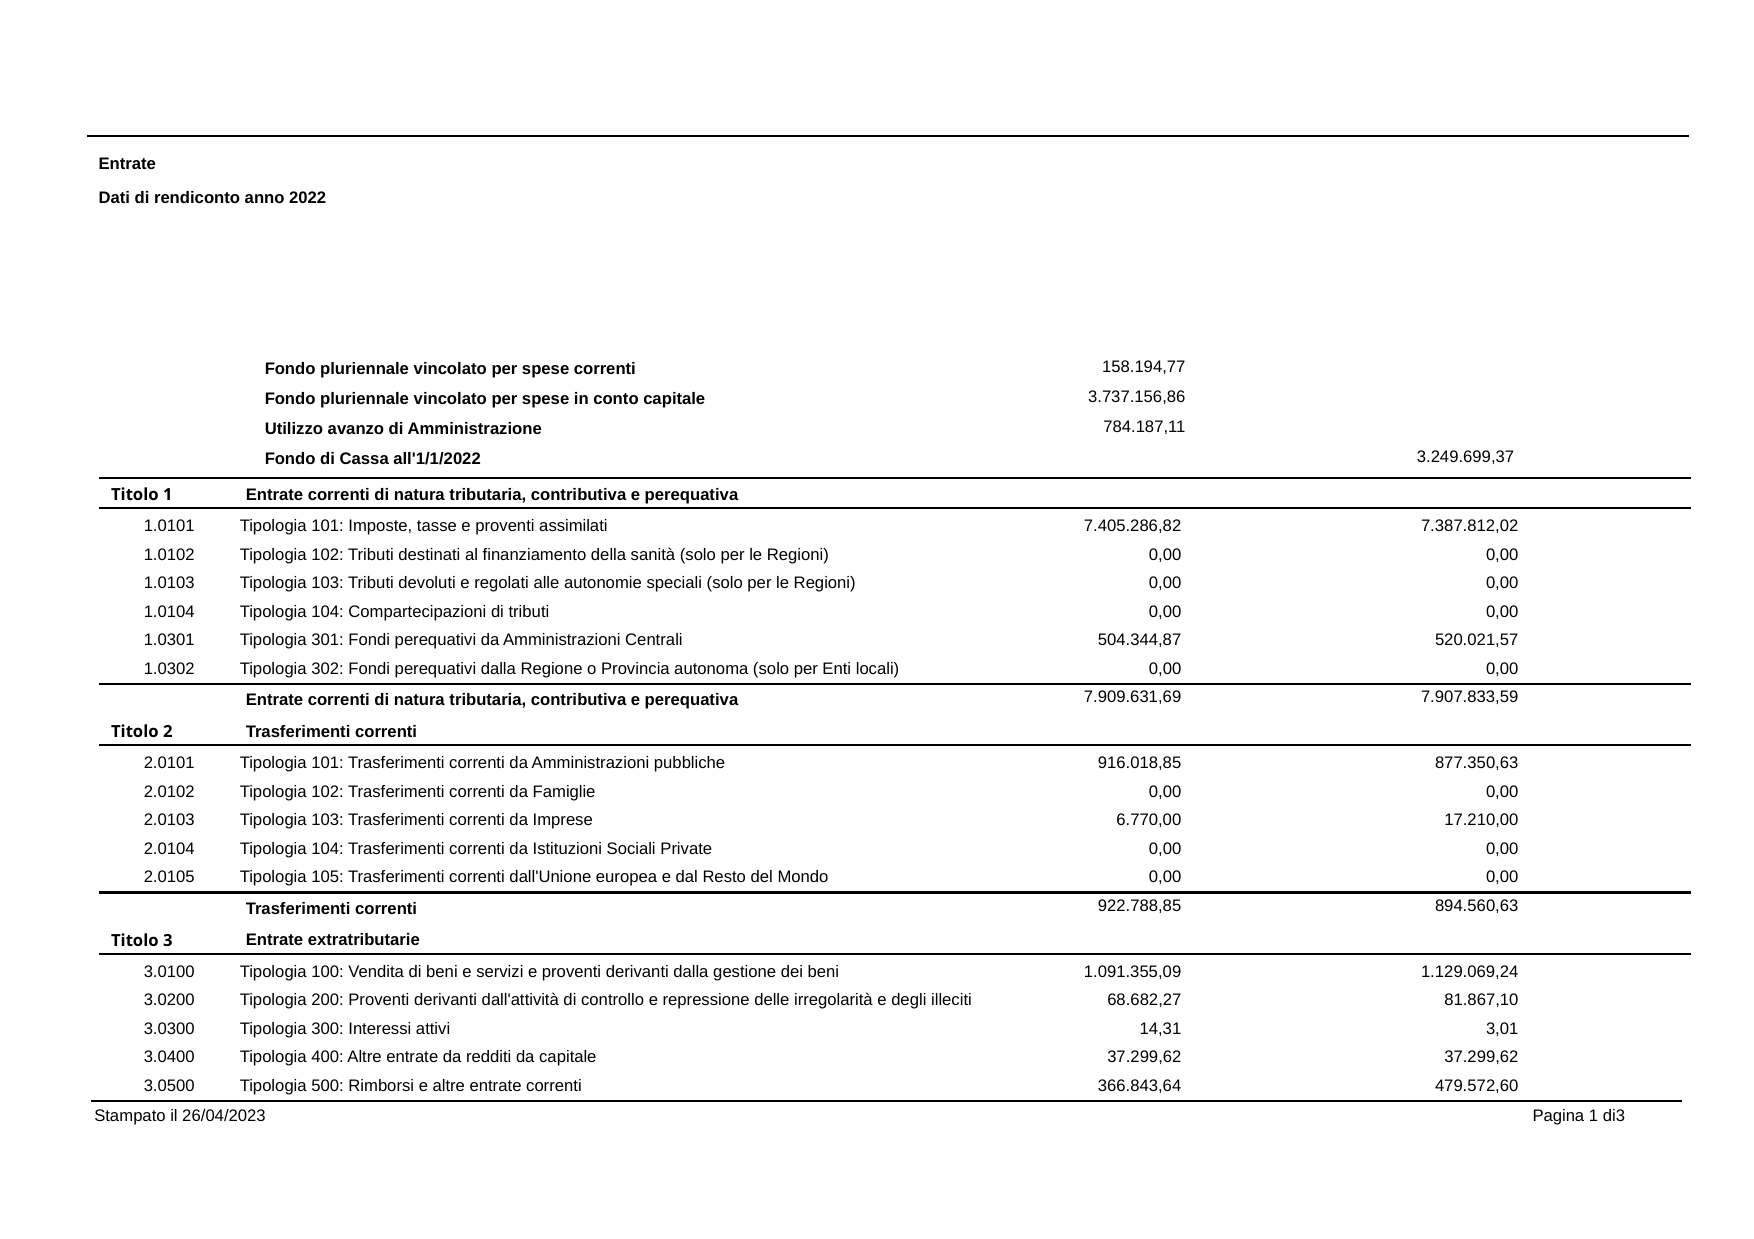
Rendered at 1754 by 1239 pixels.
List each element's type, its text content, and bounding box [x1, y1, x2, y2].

table_cell [302, 138, 377, 147]
table_cell [265, 379, 302, 387]
table_cell [568, 409, 762, 417]
table_cell [1028, 747, 1042, 753]
table_cell [1522, 516, 1616, 538]
table_cell [1345, 379, 1351, 387]
table_cell [568, 624, 762, 630]
table_cell [259, 228, 1007, 345]
table_cell [86, 720, 90, 742]
table_cell [1024, 990, 1028, 1012]
table_cell [111, 653, 191, 658]
table_cell [0, 601, 86, 624]
table_cell [111, 861, 191, 867]
table_cell [1195, 955, 1296, 961]
table_cell Titolo 1 [111, 483, 235, 505]
table_cell [0, 439, 86, 447]
table_cell [111, 345, 191, 354]
table_cell [1189, 687, 1195, 709]
table_cell [1376, 538, 1450, 544]
table_cell [86, 387, 90, 409]
table_cell [1028, 720, 1042, 742]
table_cell 3,01 [1363, 1019, 1518, 1041]
table_cell [1672, 387, 1676, 409]
table_cell [377, 775, 438, 781]
table_cell [1326, 804, 1345, 810]
table_cell [1296, 1013, 1326, 1018]
table_cell [1689, 961, 1693, 984]
table_cell [203, 409, 231, 417]
table_cell [1181, 1076, 1185, 1098]
table_cell [1028, 653, 1042, 658]
table_cell [1296, 1106, 1326, 1134]
table_cell [0, 747, 86, 753]
table_cell [0, 595, 86, 601]
table_cell [1028, 510, 1042, 516]
table_cell [1660, 483, 1672, 505]
table_cell [774, 510, 989, 516]
table_cell [1028, 447, 1042, 469]
table_cell [1363, 595, 1376, 601]
table_cell [989, 181, 1007, 214]
table_cell [989, 1070, 1007, 1076]
table_cell [1024, 720, 1028, 742]
table_cell [1028, 138, 1042, 147]
table_cell [250, 273, 258, 339]
table_cell [302, 712, 377, 720]
table_cell [1326, 510, 1345, 516]
table_cell [1296, 222, 1326, 228]
table_cell [1326, 687, 1345, 709]
table_cell 0,00 [1028, 867, 1181, 889]
table_cell [1363, 921, 1376, 928]
table_cell [1660, 984, 1672, 990]
table_cell [1326, 447, 1345, 469]
table_cell [774, 775, 989, 781]
table_cell [111, 1070, 191, 1076]
table_cell [1345, 447, 1351, 469]
table_cell [1326, 1076, 1345, 1098]
table_cell [1676, 928, 1680, 951]
table_cell [1616, 439, 1660, 447]
table_cell [1020, 961, 1024, 984]
table_cell [86, 895, 90, 918]
table_cell [438, 538, 568, 544]
table_cell [1672, 147, 1676, 180]
table_cell [1195, 984, 1296, 990]
table_cell [1685, 781, 1689, 804]
table_cell [1007, 439, 1020, 447]
table_cell [1020, 781, 1024, 804]
table_header [1450, 0, 1514, 49]
table_cell [265, 804, 302, 810]
table_cell [235, 895, 239, 918]
table_cell [1007, 747, 1020, 753]
table_cell [1693, 1106, 1753, 1134]
table_cell [103, 573, 107, 595]
table_cell [1689, 839, 1693, 861]
table_cell [1518, 544, 1522, 567]
table_cell [250, 804, 258, 810]
table_cell [1672, 1076, 1676, 1098]
table_cell [90, 357, 94, 379]
table_header [1326, 0, 1345, 49]
table_cell [1672, 895, 1676, 918]
table_cell [762, 538, 774, 544]
table_cell [90, 990, 94, 1012]
table_cell [1660, 379, 1672, 387]
table_cell [259, 345, 264, 354]
table_cell [1660, 630, 1672, 652]
table_cell [1028, 804, 1042, 810]
table_cell [86, 601, 90, 624]
table_cell [1685, 720, 1689, 742]
table_cell [1685, 181, 1689, 214]
table_cell [302, 379, 377, 387]
table_cell [1195, 804, 1296, 810]
table_cell [1616, 653, 1660, 658]
table_cell [1693, 510, 1753, 516]
table_cell [1296, 775, 1326, 781]
table_header [1181, 0, 1185, 49]
table_cell [90, 147, 94, 180]
table_cell [1296, 379, 1326, 387]
table_cell [98, 961, 102, 984]
table_cell [1616, 1041, 1660, 1047]
table_cell [259, 379, 264, 387]
table_cell [1689, 895, 1693, 918]
table_cell 1.0103 [107, 573, 231, 595]
table_cell [1296, 961, 1326, 984]
table_cell [1189, 630, 1195, 652]
table_cell [1296, 630, 1326, 652]
table_cell [774, 712, 989, 720]
table_cell [1376, 138, 1450, 147]
table_cell [1355, 138, 1363, 147]
table_cell [1616, 538, 1660, 544]
table_cell [98, 1019, 102, 1041]
table_cell [377, 921, 438, 928]
table_cell [90, 51, 94, 90]
table_cell [1296, 601, 1326, 624]
table_cell [0, 921, 86, 928]
table_cell [1363, 538, 1376, 544]
table_cell [1007, 510, 1020, 516]
table_cell [94, 659, 98, 681]
table_cell [1351, 228, 1672, 345]
table_cell [377, 653, 438, 658]
table_cell [1522, 753, 1616, 775]
table_cell [1518, 659, 1522, 681]
table_cell [1296, 573, 1326, 595]
table_cell [1660, 720, 1672, 742]
table_cell [1693, 955, 1753, 961]
table_cell [1185, 387, 1189, 409]
table_cell [86, 544, 90, 567]
table_cell [0, 147, 86, 180]
table_cell [1676, 544, 1680, 567]
table_cell [86, 357, 90, 379]
table_cell [265, 595, 302, 601]
table_cell [1042, 833, 1181, 838]
table_cell [1028, 538, 1042, 544]
table_cell [989, 624, 1007, 630]
table_cell [1042, 804, 1181, 810]
table_cell [568, 653, 762, 658]
table_cell [302, 804, 377, 810]
table_cell [1616, 516, 1660, 538]
table_cell [103, 417, 107, 439]
table_cell [1189, 181, 1195, 214]
table_cell [1181, 181, 1185, 214]
table_cell [1518, 810, 1522, 832]
table_cell [0, 1013, 86, 1018]
table_cell [1660, 775, 1672, 781]
table_cell [302, 510, 377, 516]
table_cell [1355, 630, 1363, 652]
table_cell [86, 147, 90, 180]
table_cell [1042, 510, 1181, 516]
table_cell [1355, 1013, 1363, 1018]
table_cell [1195, 720, 1296, 742]
table_cell [1616, 379, 1660, 387]
table_cell [1351, 181, 1355, 214]
table_header [1195, 0, 1296, 49]
table_cell [1689, 1019, 1693, 1041]
table_cell [111, 228, 235, 345]
table_cell [1693, 573, 1753, 595]
table_cell [86, 1047, 90, 1069]
table_cell [1522, 687, 1616, 709]
table_cell [1450, 804, 1514, 810]
table_cell [1296, 1076, 1326, 1098]
table_cell [1363, 181, 1376, 214]
table_cell [103, 447, 107, 469]
table_cell [1660, 538, 1672, 544]
table_cell [438, 921, 568, 928]
table_cell [265, 439, 302, 447]
table_cell [231, 387, 235, 409]
table_cell [1024, 447, 1028, 469]
table_header [1185, 0, 1189, 49]
table_cell [1189, 990, 1195, 1012]
table_cell [1042, 447, 1181, 469]
table_cell [231, 516, 235, 538]
table_cell [1693, 138, 1753, 147]
table_cell [1345, 810, 1351, 832]
table_cell [1024, 961, 1028, 984]
table_cell [1296, 712, 1326, 720]
table_cell [1522, 833, 1616, 838]
table_cell [86, 839, 90, 861]
table_cell [203, 1013, 231, 1018]
table_cell [1522, 447, 1616, 469]
table_cell [1616, 138, 1660, 147]
table_cell [1195, 895, 1296, 918]
table_cell 3.0500 [107, 1076, 231, 1098]
table_cell [1363, 747, 1376, 753]
table_cell [302, 984, 377, 990]
table_cell [250, 510, 258, 516]
table_cell [1326, 659, 1345, 681]
table_cell [1660, 955, 1672, 961]
table_cell [1672, 961, 1676, 984]
table_cell [568, 379, 762, 387]
table_cell [111, 214, 191, 222]
table_cell [107, 357, 111, 379]
table_cell 2.0105 [107, 867, 231, 889]
table_cell [1693, 781, 1753, 804]
table_cell [191, 687, 195, 709]
table_cell [1522, 961, 1616, 984]
table_cell [1522, 483, 1616, 505]
table_cell [1024, 1076, 1028, 1098]
table_cell [1518, 630, 1522, 652]
table_cell [94, 839, 98, 861]
table_cell [302, 775, 377, 781]
table_cell [259, 387, 264, 409]
table_cell [1660, 867, 1672, 889]
table_cell [1326, 961, 1345, 984]
table_cell [1685, 1047, 1689, 1069]
table_cell Tipologia 100: Vendita di beni e servizi e proventi derivanti dalla gestione dei beni [240, 961, 1020, 984]
table_cell [762, 624, 774, 630]
table_cell [265, 469, 302, 477]
table_cell [1376, 379, 1450, 387]
table_cell [1680, 1019, 1684, 1041]
table_cell 504.344,87 [1028, 630, 1181, 652]
table_cell Tipologia 302: Fondi perequativi dalla Regione o Provincia autonoma (solo per Enti locali) [240, 659, 1020, 681]
table_cell [1020, 601, 1024, 624]
table_cell [1522, 810, 1616, 832]
table_cell [1185, 147, 1189, 180]
table_cell [1345, 1019, 1351, 1041]
table_cell [1522, 653, 1616, 658]
table_cell [250, 345, 258, 354]
table_cell [86, 417, 90, 439]
table_cell [1351, 839, 1355, 861]
table_cell [762, 214, 774, 222]
table_cell [1680, 659, 1684, 681]
table_cell Titolo 3 [111, 928, 235, 951]
table_cell [1660, 839, 1672, 861]
table_cell [1007, 417, 1020, 439]
table_cell [989, 833, 1007, 838]
table_cell [235, 357, 239, 379]
table_cell [1007, 538, 1020, 544]
table_cell [1195, 439, 1296, 447]
table_cell [1007, 955, 1020, 961]
table_cell [989, 984, 1007, 990]
table_cell [0, 379, 86, 387]
table_cell [0, 214, 86, 222]
table_cell [1028, 147, 1042, 180]
table_cell [1450, 833, 1514, 838]
table_cell [1676, 387, 1680, 409]
table_cell [1616, 861, 1660, 867]
table_cell [438, 747, 568, 753]
table_cell [259, 439, 264, 447]
table_cell [240, 921, 246, 928]
table_cell [259, 214, 264, 222]
table_header [250, 0, 258, 49]
table_cell [1616, 810, 1660, 832]
table_cell [1363, 214, 1376, 222]
table_cell [191, 357, 195, 379]
table_cell [774, 138, 989, 147]
table_header [1042, 0, 1181, 49]
table_cell [1345, 544, 1351, 567]
table_cell [1689, 516, 1693, 538]
table_cell [774, 379, 989, 387]
table_cell [1376, 624, 1450, 630]
table_cell [1355, 753, 1363, 775]
table_cell [203, 624, 231, 630]
table_cell [199, 687, 203, 709]
table_cell [1450, 1070, 1514, 1076]
table_cell [240, 214, 246, 222]
table_cell [1296, 659, 1326, 681]
table_cell [774, 147, 989, 180]
table_cell [1181, 1019, 1185, 1041]
table_cell [250, 712, 258, 720]
table_cell [0, 653, 86, 658]
table_cell 1.0104 [107, 601, 231, 624]
table_cell [1024, 147, 1028, 180]
table_cell [1660, 345, 1672, 354]
table_cell [1042, 345, 1181, 354]
table_cell [1685, 839, 1689, 861]
table_cell [235, 1019, 239, 1041]
table_cell [1195, 833, 1296, 838]
table_cell [235, 447, 239, 469]
table_cell [989, 921, 1007, 928]
table_cell [1518, 516, 1522, 538]
table_cell [1685, 867, 1689, 889]
table_cell 2.0102 [107, 781, 231, 804]
table_cell [1189, 147, 1195, 180]
table_cell [1195, 921, 1296, 928]
table_cell [1351, 357, 1355, 379]
table_cell [377, 833, 438, 838]
table_cell [1693, 990, 1753, 1012]
table_cell [1660, 544, 1672, 567]
table_cell [259, 469, 264, 477]
table_cell [1345, 712, 1351, 720]
table_cell Tipologia 400: Altre entrate da redditi da capitale [240, 1047, 1020, 1069]
table_cell [1345, 867, 1351, 889]
table_cell [235, 839, 239, 861]
table_cell [1355, 833, 1363, 838]
table_header [989, 0, 1007, 49]
table_cell [0, 222, 86, 228]
table_cell [1680, 229, 1684, 264]
table_cell [235, 601, 239, 624]
table_cell [1660, 214, 1672, 222]
table_cell [1028, 469, 1042, 477]
table_header [1693, 0, 1753, 49]
table_cell [1522, 630, 1616, 652]
table_cell [1660, 138, 1672, 147]
table_cell [762, 712, 774, 720]
table_cell [1672, 483, 1676, 505]
table_cell [1326, 955, 1345, 961]
table_cell [1355, 984, 1363, 990]
table_cell [203, 222, 231, 228]
table_cell [1351, 810, 1355, 832]
table_cell [1028, 483, 1042, 505]
table_cell [1028, 409, 1042, 417]
table_cell [0, 781, 86, 804]
table_cell [1189, 573, 1195, 595]
table_cell [1522, 345, 1616, 354]
table_cell [1355, 1047, 1363, 1069]
table_header [103, 0, 107, 49]
table_cell [1363, 1041, 1376, 1047]
table_cell [111, 417, 191, 439]
table_header [199, 0, 203, 49]
table_cell [1693, 1041, 1753, 1047]
table_cell [90, 867, 94, 889]
table_cell [1616, 214, 1660, 222]
table_cell [1680, 1076, 1684, 1098]
table_cell [1693, 147, 1753, 180]
table_header [1345, 0, 1351, 49]
table_cell 1.091.355,09 [1028, 961, 1181, 984]
table_cell [94, 961, 98, 984]
table_cell [111, 138, 191, 147]
table_cell [1450, 147, 1514, 180]
table_cell [1007, 273, 1020, 339]
table_cell [1345, 928, 1351, 951]
table_cell [90, 96, 94, 126]
table_cell [103, 781, 107, 804]
table_cell [1514, 483, 1518, 505]
table_cell Tipologia 103: Tributi devoluti e regolati alle autonomie speciali (solo per le Regioni) [240, 573, 1020, 595]
table_cell [1672, 928, 1676, 951]
table_cell [1660, 804, 1672, 810]
table_cell [111, 538, 191, 544]
table_cell [259, 409, 264, 417]
table_cell [438, 712, 568, 720]
table_cell [1189, 753, 1195, 775]
table_cell [1685, 229, 1689, 264]
table_cell [103, 1076, 107, 1098]
table_cell [1672, 573, 1676, 595]
table_cell [1296, 895, 1326, 918]
table_cell [1355, 781, 1363, 804]
table_cell [94, 417, 98, 439]
table_cell [1363, 984, 1376, 990]
table_cell [377, 747, 438, 753]
table_cell [302, 469, 377, 477]
table_cell [231, 753, 235, 775]
table_cell [1522, 839, 1616, 861]
table_cell [250, 387, 258, 409]
table_cell [568, 439, 762, 447]
table_cell Utilizzo avanzo di Amministrazione [265, 417, 774, 439]
table_cell [1616, 753, 1660, 775]
table_cell [1355, 483, 1363, 505]
table_cell [1195, 712, 1296, 720]
table_cell [1680, 516, 1684, 538]
table_header [111, 0, 191, 49]
table_cell [1020, 1076, 1024, 1098]
table_cell 0,00 [1363, 781, 1518, 804]
table_cell [1672, 417, 1676, 439]
table_cell [94, 753, 98, 775]
table_cell [377, 409, 438, 417]
table_cell [1376, 928, 1450, 951]
table_cell [762, 861, 774, 867]
table_cell [1028, 439, 1042, 447]
table_cell [86, 867, 90, 889]
table_cell [1514, 928, 1518, 951]
table_cell [1522, 712, 1616, 720]
table_cell [1326, 181, 1345, 214]
table_cell [568, 567, 762, 573]
table_cell [1693, 687, 1753, 709]
table_cell [1693, 747, 1753, 753]
table_cell [1326, 439, 1345, 447]
table_cell [1345, 601, 1351, 624]
table_cell [1450, 624, 1514, 630]
table_cell [98, 867, 102, 889]
table_cell [1522, 659, 1616, 681]
table_cell [438, 1013, 568, 1018]
table_cell [98, 273, 102, 339]
table_cell [1518, 147, 1522, 180]
table_cell [1616, 687, 1660, 709]
table_cell [1020, 895, 1024, 918]
table_cell [0, 387, 86, 409]
table_cell [1007, 409, 1020, 417]
table_cell [1355, 804, 1363, 810]
table_cell [438, 409, 568, 417]
table_header [1676, 0, 1680, 49]
table_cell [1616, 921, 1660, 928]
table_cell [235, 810, 239, 832]
table_cell [1345, 483, 1351, 505]
table_cell [1660, 510, 1672, 516]
table_cell [240, 229, 246, 264]
table_cell [0, 833, 86, 838]
table_cell [235, 1047, 239, 1069]
table_cell [235, 544, 239, 567]
table_cell [1518, 417, 1522, 439]
table_cell 784.187,11 [1024, 417, 1185, 439]
table_cell [1685, 387, 1689, 409]
table_cell [1672, 447, 1676, 469]
table_cell [1689, 573, 1693, 595]
table_cell [1376, 345, 1450, 354]
table_cell [90, 630, 94, 652]
table_cell [94, 544, 98, 567]
table_cell [1693, 753, 1753, 775]
table_cell [1660, 1041, 1672, 1047]
table_cell [1693, 659, 1753, 681]
table_cell [1028, 712, 1042, 720]
table_cell [1326, 990, 1345, 1012]
table_cell [1351, 990, 1355, 1012]
table_cell [0, 229, 86, 264]
table_cell [1042, 984, 1181, 990]
table_cell [1007, 567, 1020, 573]
table_cell [1450, 379, 1514, 387]
table_cell [90, 720, 94, 742]
table_cell [438, 567, 568, 573]
table_cell 1.0301 [107, 630, 231, 652]
table_header [1518, 0, 1522, 49]
table_cell [1363, 222, 1376, 228]
table_cell [90, 961, 94, 984]
table_cell [1296, 345, 1326, 354]
table_cell [1296, 955, 1326, 961]
table_cell [250, 747, 258, 753]
table_cell [1042, 147, 1181, 180]
table_cell [1326, 810, 1345, 832]
table_cell [1693, 1047, 1753, 1069]
table_cell [1660, 1070, 1672, 1076]
table_cell [1685, 659, 1689, 681]
table_cell [1514, 357, 1518, 379]
table_cell [1185, 1019, 1189, 1041]
table_cell [1185, 1047, 1189, 1069]
table_cell [1345, 720, 1351, 742]
table_cell [103, 483, 107, 505]
table_cell [250, 447, 258, 469]
table_cell [1676, 687, 1680, 709]
table_cell [98, 1076, 102, 1098]
table_cell [1326, 928, 1345, 951]
table_cell [1355, 624, 1363, 630]
table_cell [0, 51, 86, 90]
table_cell [1351, 516, 1355, 538]
table_cell [90, 1047, 94, 1069]
table_cell [1689, 1076, 1693, 1098]
table_cell [1024, 630, 1028, 652]
table_cell [90, 810, 94, 832]
table_cell [111, 833, 191, 838]
table_cell [1660, 753, 1672, 775]
table_cell [1195, 624, 1296, 630]
table_cell [377, 1106, 438, 1134]
table_cell [774, 214, 989, 222]
table_cell [1296, 720, 1326, 742]
table_cell [1680, 447, 1684, 469]
table_cell [1020, 1047, 1024, 1069]
table_cell [1345, 345, 1351, 354]
table_header [1616, 0, 1660, 49]
table_cell 37.299,62 [1028, 1047, 1181, 1069]
table_cell [246, 387, 250, 409]
table_cell [191, 447, 195, 469]
table_cell [1345, 781, 1351, 804]
table_cell [1450, 984, 1514, 990]
table_cell [762, 1070, 774, 1076]
table_cell [98, 895, 102, 918]
table_cell [1685, 273, 1689, 339]
table_cell [103, 516, 107, 538]
table_cell [203, 567, 231, 573]
table_cell [1355, 867, 1363, 889]
table_cell [1355, 720, 1363, 742]
table_cell [1680, 839, 1684, 861]
table_cell [1376, 804, 1450, 810]
table_cell [1693, 439, 1753, 447]
table_cell [568, 222, 762, 228]
table_cell [1355, 147, 1363, 180]
table_cell [1685, 96, 1689, 126]
table_cell [1185, 928, 1189, 951]
table_cell [762, 921, 774, 928]
table_cell [438, 469, 568, 477]
table_cell [203, 510, 231, 516]
table_cell [1181, 839, 1185, 861]
table_cell [195, 387, 199, 409]
table_cell Tipologia 500: Rimborsi e altre entrate correnti [240, 1076, 1020, 1098]
table_cell [103, 630, 107, 652]
table_cell [0, 538, 86, 544]
table_cell [1672, 839, 1676, 861]
table_cell [438, 653, 568, 658]
table_cell [1672, 630, 1676, 652]
table_cell [1296, 753, 1326, 775]
table_cell [1522, 747, 1616, 753]
table_cell [1685, 573, 1689, 595]
table_cell [1660, 928, 1672, 951]
table_cell [203, 861, 231, 867]
table_cell [1355, 775, 1363, 781]
table_cell [1024, 659, 1028, 681]
table_cell [1296, 544, 1326, 567]
table_cell [1189, 439, 1195, 447]
table_cell [1518, 1047, 1522, 1069]
table_cell [0, 409, 86, 417]
table_cell [1376, 1070, 1450, 1076]
table_cell [1450, 357, 1514, 379]
table_cell [86, 273, 90, 339]
table_cell [235, 753, 239, 775]
table_cell [250, 1013, 258, 1018]
table_cell [0, 895, 86, 918]
table_cell 0,00 [1028, 781, 1181, 804]
table_cell [1326, 1041, 1345, 1047]
table_cell [1450, 653, 1514, 658]
table_cell [1345, 990, 1351, 1012]
table_cell [1450, 861, 1514, 867]
table_cell [1616, 1047, 1660, 1069]
table_cell [989, 214, 1007, 222]
table_cell [762, 653, 774, 658]
table_cell [240, 138, 246, 147]
table_cell [774, 861, 989, 867]
table_cell [94, 720, 98, 742]
table_cell [246, 357, 250, 379]
table_cell [438, 222, 568, 228]
table_cell [1296, 781, 1326, 804]
table_cell [94, 781, 98, 804]
table_header [1522, 0, 1616, 49]
table_cell 158.194,77 [1024, 357, 1185, 379]
table_cell [235, 720, 239, 742]
table_cell [1689, 781, 1693, 804]
table_cell [1042, 1013, 1181, 1018]
table_cell [1660, 222, 1672, 228]
table_cell [1185, 720, 1189, 742]
table_cell [1522, 439, 1616, 447]
table_cell [1345, 1076, 1351, 1098]
table_cell [1195, 928, 1296, 951]
table_cell [250, 984, 258, 990]
table_cell [1450, 417, 1514, 439]
table_cell [1189, 469, 1195, 477]
table_cell [203, 804, 231, 810]
table_cell [1676, 601, 1680, 624]
table_cell [1195, 775, 1296, 781]
table_cell [1024, 753, 1028, 775]
table_cell [1345, 409, 1351, 417]
table_cell [111, 804, 191, 810]
table_cell [568, 510, 762, 516]
table_cell [265, 1013, 302, 1018]
table_cell 81.867,10 [1363, 990, 1518, 1012]
table_cell [1693, 653, 1753, 658]
table_cell [1355, 544, 1363, 567]
table_cell [1522, 544, 1616, 567]
table_cell [1028, 1013, 1042, 1018]
table_cell [1351, 447, 1355, 469]
table_cell [1189, 921, 1195, 928]
table_cell [98, 630, 102, 652]
table_cell [86, 961, 90, 984]
table_cell [0, 181, 86, 214]
table_cell [302, 653, 377, 658]
table_cell [107, 273, 111, 339]
table_cell [1355, 839, 1363, 861]
table_cell [1522, 595, 1616, 601]
table_cell Trasferimenti correnti [246, 720, 1020, 742]
table_cell [1685, 810, 1689, 832]
table_cell [90, 781, 94, 804]
table_cell [1676, 417, 1680, 439]
table_cell [1007, 653, 1020, 658]
table_cell [1672, 810, 1676, 832]
table_cell [1007, 833, 1020, 838]
table_cell [94, 895, 98, 918]
table_cell [1376, 595, 1450, 601]
table_cell [377, 1041, 438, 1047]
table_cell [235, 928, 239, 951]
table_cell [989, 567, 1007, 573]
table_header [240, 0, 246, 49]
table_cell [1185, 781, 1189, 804]
table_cell [1518, 601, 1522, 624]
table_cell [1376, 1106, 1450, 1134]
table_cell [989, 345, 1007, 354]
table_cell [1024, 928, 1028, 951]
table_cell [1522, 379, 1616, 387]
table_cell [1363, 138, 1376, 147]
table_cell [0, 928, 86, 951]
table_cell [1518, 573, 1522, 595]
table_header [195, 0, 199, 49]
table_cell [989, 538, 1007, 544]
table_cell [1693, 229, 1753, 264]
table_cell [0, 839, 86, 861]
table_cell [1522, 1041, 1616, 1047]
table_cell 0,00 [1363, 573, 1518, 595]
table_cell 3.0400 [107, 1047, 231, 1069]
table_cell [1616, 984, 1660, 990]
table_cell [989, 357, 1007, 379]
table_cell [1042, 1070, 1181, 1076]
table_cell [203, 712, 231, 720]
table_cell [377, 955, 438, 961]
table_cell [1376, 417, 1450, 439]
table_cell [438, 955, 568, 961]
table_cell [1195, 990, 1296, 1012]
table_cell [107, 229, 111, 264]
table_cell [1326, 409, 1345, 417]
table_cell [1693, 516, 1753, 538]
table_cell [1616, 624, 1660, 630]
table_cell [1693, 387, 1753, 409]
table_header [438, 0, 568, 49]
table_cell [103, 601, 107, 624]
table_cell [1616, 510, 1660, 516]
table_cell [1689, 601, 1693, 624]
table_cell [1028, 624, 1042, 630]
table_cell [1042, 861, 1181, 867]
table_cell [1042, 469, 1181, 477]
table_cell [438, 1106, 1296, 1134]
table_cell [1689, 867, 1693, 889]
table_cell [1522, 214, 1616, 222]
table_cell [1672, 990, 1676, 1012]
table_cell [1020, 867, 1024, 889]
table_cell [1363, 955, 1376, 961]
table_cell [1376, 1041, 1450, 1047]
table_cell [1660, 833, 1672, 838]
table_cell [1522, 1070, 1616, 1076]
table_cell [203, 214, 231, 222]
table_cell [1195, 659, 1296, 681]
table_cell [1007, 1013, 1020, 1018]
table_cell [1345, 229, 1351, 264]
table_header [1514, 0, 1518, 49]
table_cell [762, 595, 774, 601]
table_cell [1020, 810, 1024, 832]
table_header [1685, 0, 1689, 49]
table_cell [1355, 181, 1363, 214]
table_cell [98, 229, 102, 264]
table_cell [1616, 357, 1660, 379]
table_cell [1522, 867, 1616, 889]
table_cell [1522, 624, 1616, 630]
table_cell [1028, 595, 1042, 601]
table_cell [1376, 921, 1450, 928]
table_cell [1296, 810, 1326, 832]
table_cell [568, 595, 762, 601]
table_cell [1185, 753, 1189, 775]
table_cell [1351, 961, 1355, 984]
table_cell [1020, 720, 1024, 742]
table_cell [568, 921, 762, 928]
table_cell [240, 379, 246, 387]
table_cell [1185, 659, 1189, 681]
table_cell [1376, 712, 1450, 720]
table_cell 2.0103 [107, 810, 231, 832]
table_cell [1326, 630, 1345, 652]
table_cell [438, 1041, 568, 1047]
table_cell [1195, 839, 1296, 861]
table_cell [1685, 961, 1689, 984]
table_cell [240, 720, 246, 742]
table_cell [195, 447, 199, 469]
table_cell 894.560,63 [1363, 895, 1518, 918]
table_cell [1693, 867, 1753, 889]
table_header [1007, 0, 1020, 49]
table_cell [1689, 1106, 1693, 1134]
table_cell [90, 573, 94, 595]
table_cell [1660, 1076, 1672, 1098]
table_cell [1326, 984, 1345, 990]
table_cell [1355, 538, 1363, 544]
table_header [246, 0, 250, 49]
table_cell [1355, 469, 1363, 477]
table_cell [1296, 510, 1326, 516]
table_cell [1616, 961, 1660, 984]
table_cell [989, 1041, 1007, 1047]
table_cell [1345, 895, 1351, 918]
table_cell [1007, 181, 1020, 214]
table_cell [0, 990, 86, 1012]
table_cell Tipologia 104: Trasferimenti correnti da Istituzioni Sociali Private [240, 839, 1020, 861]
table_cell [231, 961, 235, 984]
table_cell [1376, 387, 1450, 409]
table_cell [1676, 357, 1680, 379]
table_cell [191, 895, 195, 918]
table_cell [1007, 1070, 1020, 1076]
table_cell [1042, 379, 1181, 387]
table_cell 0,00 [1363, 659, 1518, 681]
table_cell [265, 921, 302, 928]
table_cell [231, 895, 235, 918]
table_cell [1616, 601, 1660, 624]
table_cell [1616, 833, 1660, 838]
table_cell [568, 345, 762, 354]
table_cell [1351, 544, 1355, 567]
table_cell [1345, 573, 1351, 595]
table_cell [265, 214, 302, 222]
table_cell [1676, 516, 1680, 538]
table_cell [265, 955, 302, 961]
table_cell [1450, 928, 1514, 951]
table_cell 0,00 [1028, 601, 1181, 624]
table_cell [98, 483, 102, 505]
table_cell [1345, 630, 1351, 652]
table_cell [1616, 630, 1660, 652]
table_header [1351, 0, 1355, 49]
table_cell [0, 447, 86, 469]
table_cell [1685, 928, 1689, 951]
table_cell [1326, 544, 1345, 567]
table_cell [1345, 753, 1351, 775]
table_cell 3.249.699,37 [1355, 447, 1514, 469]
table_cell [438, 984, 568, 990]
table_cell [1195, 544, 1296, 567]
table_cell [1660, 601, 1672, 624]
table_cell [1020, 483, 1024, 505]
table_cell [1693, 928, 1753, 951]
table_cell [1185, 544, 1189, 567]
table_cell [1518, 990, 1522, 1012]
table_cell [250, 538, 258, 544]
table_cell [1296, 928, 1326, 951]
table_cell [90, 1019, 94, 1041]
table_cell [1450, 538, 1514, 544]
table_cell [250, 595, 258, 601]
table_cell [1376, 955, 1450, 961]
table_cell [1522, 510, 1616, 516]
table_cell [235, 1076, 239, 1098]
table_cell [1660, 439, 1672, 447]
table_cell [1185, 839, 1189, 861]
table_cell [1518, 1076, 1522, 1098]
table_cell [762, 955, 774, 961]
table_header [1028, 0, 1042, 49]
table_cell [1672, 1019, 1676, 1041]
table_cell [1693, 1019, 1753, 1041]
table_cell [377, 138, 438, 147]
table_cell [762, 804, 774, 810]
table_cell [1007, 921, 1020, 928]
table_cell [86, 1019, 90, 1041]
table_cell [1195, 595, 1296, 601]
table_cell [1616, 1013, 1660, 1018]
table_cell [1672, 867, 1676, 889]
table_cell [0, 264, 86, 271]
table_cell [1660, 1047, 1672, 1069]
table_cell [203, 955, 231, 961]
table_cell [1680, 1047, 1684, 1069]
table_cell [1660, 921, 1672, 928]
table_cell [1195, 510, 1296, 516]
table_cell [774, 181, 989, 214]
table_cell [1376, 510, 1450, 516]
table_cell [1296, 138, 1326, 147]
table_cell [1680, 895, 1684, 918]
table_cell [774, 624, 989, 630]
table_cell [1376, 720, 1450, 742]
table_cell [1020, 516, 1024, 538]
table_cell [0, 630, 86, 652]
table_cell [1189, 781, 1195, 804]
table_cell [1326, 567, 1345, 573]
table_cell [1660, 417, 1672, 439]
table_cell 0,00 [1363, 839, 1518, 861]
table_cell [111, 687, 191, 709]
table_cell [1616, 804, 1660, 810]
table_cell [1693, 921, 1753, 928]
table_cell 0,00 [1363, 601, 1518, 624]
table_cell [1351, 417, 1355, 439]
table_cell [377, 712, 438, 720]
table_cell [103, 387, 107, 409]
table_cell [568, 747, 762, 753]
table_cell [86, 573, 90, 595]
table_cell [1363, 1106, 1376, 1134]
table_cell [1042, 747, 1181, 753]
table_cell 922.788,85 [1028, 895, 1181, 918]
table_cell [86, 483, 90, 505]
table_cell [1376, 181, 1450, 214]
table_cell [1351, 387, 1355, 409]
table_cell [1355, 861, 1363, 867]
table_cell [1042, 720, 1181, 742]
table_cell [1007, 345, 1020, 354]
table_cell [0, 861, 86, 867]
table_cell [0, 659, 86, 681]
table_cell [1676, 781, 1680, 804]
table_cell [568, 214, 762, 222]
table_cell [1616, 573, 1660, 595]
table_cell [1296, 653, 1326, 658]
table_cell [250, 409, 258, 417]
table_cell [1195, 1070, 1296, 1076]
table_cell [1693, 345, 1753, 354]
table_cell [1355, 810, 1363, 832]
table_cell [1326, 222, 1345, 228]
table_cell [1672, 357, 1676, 379]
table_cell [0, 138, 86, 147]
table_cell [259, 138, 264, 147]
table_cell [1345, 961, 1351, 984]
table_cell [1296, 595, 1326, 601]
table_cell [1007, 469, 1020, 477]
table_cell [107, 483, 111, 505]
table_cell [1363, 469, 1376, 477]
table_cell [235, 483, 239, 505]
table_cell [250, 1041, 258, 1047]
table_cell [1522, 1047, 1616, 1069]
table_cell [762, 747, 774, 753]
table_cell [1189, 409, 1195, 417]
table_cell Fondo pluriennale vincolato per spese in conto capitale [265, 387, 774, 409]
table_cell [1189, 867, 1195, 889]
table_cell [1672, 659, 1676, 681]
table_cell [231, 1047, 235, 1069]
table_cell [250, 138, 258, 147]
table_cell [438, 804, 568, 810]
table_header [1689, 0, 1693, 49]
table_cell [774, 345, 989, 354]
table_cell [1296, 439, 1326, 447]
table_cell [1181, 720, 1185, 742]
table_cell [259, 447, 264, 469]
table_cell [103, 229, 107, 264]
table_cell [265, 747, 302, 753]
table_cell [1660, 181, 1672, 214]
table_cell [438, 345, 568, 354]
table_cell [1693, 264, 1753, 271]
table_cell [103, 544, 107, 567]
table_cell [203, 833, 231, 838]
table_cell [203, 379, 231, 387]
table_cell [1020, 228, 1345, 345]
table_cell [1450, 222, 1514, 228]
table_cell [1680, 357, 1684, 379]
table_cell [1189, 357, 1195, 379]
table_cell [1020, 928, 1024, 951]
table_cell [1345, 1047, 1351, 1069]
table_cell [231, 630, 235, 652]
table_cell [1189, 1047, 1195, 1069]
table_cell [377, 804, 438, 810]
table_cell [1689, 357, 1693, 379]
table_cell [1616, 469, 1660, 477]
table_cell [1296, 387, 1326, 409]
table_cell [250, 1070, 258, 1076]
table_cell 2.0104 [107, 839, 231, 861]
table_cell [989, 712, 1007, 720]
table_cell [195, 357, 199, 379]
table_cell [377, 345, 438, 354]
table_cell [98, 753, 102, 775]
table_cell [1296, 447, 1326, 469]
table_cell [1689, 753, 1693, 775]
table_cell [1693, 601, 1753, 624]
table_cell [1616, 595, 1660, 601]
table_cell [1181, 961, 1185, 984]
table_cell [0, 417, 86, 439]
table_cell [246, 447, 250, 469]
table_cell [1007, 984, 1020, 990]
table_cell [1296, 1041, 1326, 1047]
table_cell [1693, 1070, 1753, 1076]
table_cell [0, 687, 86, 709]
table_cell [1181, 867, 1185, 889]
table_cell [103, 839, 107, 861]
table_header [98, 0, 102, 49]
table_cell [235, 516, 239, 538]
table_cell [302, 409, 377, 417]
table_cell [195, 50, 1684, 133]
table_cell 1.129.069,24 [1363, 961, 1518, 984]
table_cell [1616, 417, 1660, 439]
table_cell [1693, 417, 1753, 439]
table_cell [1693, 544, 1753, 567]
table_cell [1672, 1047, 1676, 1069]
table_cell [1676, 720, 1680, 742]
table_cell [235, 229, 239, 264]
table_cell [1685, 1076, 1689, 1098]
table_cell [1522, 222, 1616, 228]
table_cell [377, 379, 438, 387]
table_cell [1195, 147, 1296, 180]
table_cell [203, 1041, 231, 1047]
table_cell [0, 345, 86, 354]
table_cell [1689, 928, 1693, 951]
table_cell 3.0300 [107, 1019, 231, 1041]
table_cell [1676, 1047, 1680, 1069]
table_cell [265, 775, 302, 781]
table_cell [250, 214, 258, 222]
table_cell 1.0102 [107, 544, 231, 567]
table_cell [1522, 720, 1616, 742]
table_cell [1326, 1106, 1345, 1134]
table_cell [1685, 990, 1689, 1012]
table_cell [1185, 1076, 1189, 1098]
table_cell [103, 867, 107, 889]
table_cell [1450, 483, 1514, 505]
table_cell [1376, 653, 1450, 658]
table_cell [1189, 720, 1195, 742]
table_cell [0, 126, 86, 133]
table_cell [1355, 659, 1363, 681]
table_cell [1042, 1041, 1181, 1047]
table_cell [86, 229, 90, 264]
table_cell [1660, 516, 1672, 538]
table_cell [1689, 483, 1693, 505]
table_cell [302, 1013, 377, 1018]
table_cell [103, 1047, 107, 1069]
table_cell [1024, 1047, 1028, 1069]
table_cell [1355, 1076, 1363, 1098]
table_cell [1326, 538, 1345, 544]
table_cell [1676, 839, 1680, 861]
table_cell [1020, 181, 1024, 214]
table_cell [1450, 345, 1514, 354]
table_cell [1693, 895, 1753, 918]
table_cell [1007, 138, 1020, 147]
table_cell [1693, 833, 1753, 838]
table_cell [377, 214, 438, 222]
table_cell [1355, 1106, 1363, 1134]
table_cell [250, 264, 258, 271]
table_cell [1326, 1070, 1345, 1076]
table_cell [774, 653, 989, 658]
table_cell [1522, 357, 1616, 379]
table_cell [1376, 775, 1450, 781]
table_cell [94, 357, 98, 379]
table_cell [90, 447, 94, 469]
table_cell [1676, 483, 1680, 505]
table_cell [203, 653, 231, 658]
table_cell [1522, 567, 1616, 573]
table_cell Entrate extratributarie [246, 928, 1020, 951]
table_cell [1660, 567, 1672, 573]
table_cell [1185, 357, 1189, 379]
table_cell [1351, 753, 1355, 775]
table_cell [1042, 712, 1181, 720]
table_cell [1355, 222, 1363, 228]
table_cell [86, 990, 90, 1012]
table_cell [1189, 961, 1195, 984]
table_cell [86, 687, 90, 709]
table_cell [1189, 712, 1195, 720]
table_cell [1326, 867, 1345, 889]
table_cell [94, 483, 98, 505]
table_cell [1676, 573, 1680, 595]
table_cell 14,31 [1028, 1019, 1181, 1041]
table_cell [1689, 447, 1693, 469]
table_cell 0,00 [1028, 659, 1181, 681]
table_cell [1676, 961, 1680, 984]
table_cell [989, 387, 1007, 409]
table_cell [265, 712, 302, 720]
table_header [231, 0, 235, 49]
table_cell 479.572,60 [1363, 1076, 1518, 1098]
table_cell [1693, 624, 1753, 630]
table_cell [111, 357, 191, 379]
table_cell [1376, 222, 1450, 228]
table_cell [568, 181, 762, 214]
table_cell [1522, 573, 1616, 595]
table_cell [377, 439, 438, 447]
table_cell [265, 624, 302, 630]
table_cell [1355, 516, 1363, 538]
table_cell [1296, 357, 1326, 379]
table_cell [265, 861, 302, 867]
table_cell [1355, 345, 1363, 354]
table_cell [86, 51, 90, 90]
table_cell [111, 409, 191, 417]
table_cell [762, 833, 774, 838]
table_cell 1.0302 [107, 659, 231, 681]
table_cell [1685, 51, 1689, 90]
table_cell [1020, 147, 1024, 180]
table_cell [302, 1041, 377, 1047]
table_cell [1689, 990, 1693, 1012]
table_cell [265, 138, 302, 147]
table_cell [989, 775, 1007, 781]
table_cell [1376, 409, 1450, 417]
table_cell [989, 955, 1007, 961]
table_cell [98, 659, 102, 681]
table_cell [762, 138, 774, 147]
table_cell [240, 439, 246, 447]
table_cell [235, 273, 239, 339]
table_cell 37.299,62 [1363, 1047, 1518, 1069]
table_cell 520.021,57 [1363, 630, 1518, 652]
table_cell [1689, 1047, 1693, 1069]
table_cell Tipologia 105: Trasferimenti correnti dall'Unione europea e dal Resto del Mondo [240, 867, 1020, 889]
table_cell [1616, 775, 1660, 781]
table_cell 0,00 [1028, 544, 1181, 567]
table_cell [774, 1070, 989, 1076]
table_cell [1518, 720, 1522, 742]
table_cell [1351, 1047, 1355, 1069]
table_cell [107, 687, 111, 709]
table_cell [259, 712, 264, 720]
table_cell [1685, 895, 1689, 918]
table_cell [1518, 387, 1522, 409]
table_cell [1185, 990, 1189, 1012]
table_cell Dati di rendiconto anno 2022 [98, 181, 568, 214]
table_cell [438, 595, 568, 601]
table_cell [265, 567, 302, 573]
table_cell [250, 567, 258, 573]
table_cell [103, 961, 107, 984]
table_cell [1195, 781, 1296, 804]
table_cell [1522, 781, 1616, 804]
table_cell [1185, 810, 1189, 832]
table_cell [438, 1070, 568, 1076]
table_cell [1351, 928, 1355, 951]
table_cell [203, 387, 231, 409]
table_cell [265, 984, 302, 990]
table_cell [1660, 781, 1672, 804]
table_cell [191, 51, 195, 90]
table_cell [774, 222, 989, 228]
table_cell [103, 687, 107, 709]
table_cell [86, 630, 90, 652]
table_cell [1345, 264, 1351, 271]
table_cell [90, 387, 94, 409]
table_cell [1363, 653, 1376, 658]
table_cell [111, 387, 191, 409]
table_cell [103, 357, 107, 379]
table_cell [568, 538, 762, 544]
table_cell [1028, 833, 1042, 838]
table_cell [195, 895, 199, 918]
table_cell [111, 712, 191, 720]
table_cell [90, 895, 94, 918]
table_cell [1693, 273, 1753, 339]
table_cell [1355, 439, 1363, 447]
table_cell [762, 439, 774, 447]
table_cell 7.909.631,69 [1028, 687, 1181, 709]
table_cell [1189, 447, 1195, 469]
table_cell [1518, 181, 1522, 214]
table_cell [774, 984, 989, 990]
table_cell [265, 222, 302, 228]
table_cell [302, 747, 377, 753]
table_cell [1185, 687, 1189, 709]
table_cell [231, 447, 235, 469]
table_cell Tipologia 300: Interessi attivi [240, 1019, 1020, 1041]
table_cell [98, 516, 102, 538]
table_cell [1185, 417, 1189, 439]
table_cell [90, 687, 94, 709]
table_cell [1351, 1076, 1355, 1098]
table_cell [240, 712, 246, 720]
table_cell [1689, 181, 1693, 214]
table_cell [1195, 357, 1296, 379]
table_cell [1189, 839, 1195, 861]
table_cell [1020, 753, 1024, 775]
table_cell [1351, 1106, 1355, 1134]
table_cell [568, 861, 762, 867]
table_cell [235, 573, 239, 595]
table_cell 17.210,00 [1363, 810, 1518, 832]
table_cell [762, 409, 774, 417]
table_cell 366.843,64 [1028, 1076, 1181, 1098]
table_cell [0, 867, 86, 889]
table_cell [0, 567, 86, 573]
table_cell [240, 417, 246, 439]
table_cell [111, 955, 191, 961]
table_cell [90, 181, 94, 214]
table_cell [302, 345, 377, 354]
table_cell [90, 839, 94, 861]
table_cell [1450, 387, 1514, 409]
table_cell [0, 810, 86, 832]
table_cell [1689, 96, 1693, 126]
table_cell [98, 387, 102, 409]
table_cell [111, 439, 191, 447]
table_cell [0, 720, 86, 742]
table_cell [762, 469, 774, 477]
table_cell [1672, 720, 1676, 742]
table_cell [568, 984, 762, 990]
table_cell [250, 861, 258, 867]
table_cell [1660, 861, 1672, 867]
table_header [568, 0, 762, 49]
table_cell [94, 1019, 98, 1041]
table_cell [438, 439, 568, 447]
table_cell [98, 357, 102, 379]
table_cell [1326, 775, 1345, 781]
table_cell [1514, 147, 1518, 180]
table_cell [1660, 469, 1672, 477]
table_cell [1522, 1019, 1616, 1041]
table_cell [199, 357, 203, 379]
table_cell [1345, 357, 1351, 379]
table_cell [1345, 839, 1351, 861]
table_cell [1345, 273, 1351, 339]
table_cell [94, 573, 98, 595]
table_cell [1326, 379, 1345, 387]
table_cell [1363, 567, 1376, 573]
table_cell [989, 469, 1007, 477]
table_cell [1007, 222, 1020, 228]
table_cell [1326, 753, 1345, 775]
table_cell [1693, 630, 1753, 652]
table_cell [231, 839, 235, 861]
table_cell [94, 928, 98, 951]
table_cell [1680, 573, 1684, 595]
table_cell [1660, 961, 1672, 984]
table_cell [1042, 653, 1181, 658]
table_cell [1355, 379, 1363, 387]
table_header [1024, 0, 1028, 49]
table_cell [1522, 984, 1616, 990]
table_cell [1676, 1019, 1680, 1041]
table_cell [1693, 222, 1753, 228]
table_cell [1007, 214, 1020, 222]
table_cell [1672, 229, 1676, 264]
table_cell [203, 921, 231, 928]
table_cell [1672, 544, 1676, 567]
table_cell [1616, 895, 1660, 918]
table_cell [1296, 567, 1326, 573]
table_cell [1363, 387, 1376, 409]
table_cell 7.405.286,82 [1028, 516, 1181, 538]
table_cell [1355, 1041, 1363, 1047]
table_header [302, 0, 377, 49]
table_cell Tipologia 103: Trasferimenti correnti da Imprese [240, 810, 1020, 832]
table_cell [762, 222, 774, 228]
table_cell [1363, 928, 1376, 951]
table_cell [1616, 387, 1660, 409]
table_cell [774, 804, 989, 810]
table_cell [1296, 861, 1326, 867]
table_cell [989, 747, 1007, 753]
table_cell [98, 810, 102, 832]
table_cell [1693, 357, 1753, 379]
table_cell [111, 1013, 191, 1018]
table_cell [250, 222, 258, 228]
table_cell [1028, 567, 1042, 573]
table_cell [1522, 601, 1616, 624]
table_cell [1296, 990, 1326, 1012]
table_cell [1363, 1070, 1376, 1076]
table_cell [1185, 573, 1189, 595]
table_cell [203, 357, 231, 379]
table_cell [1518, 753, 1522, 775]
table_cell [438, 624, 568, 630]
table_cell [568, 147, 762, 180]
table_cell [1450, 567, 1514, 573]
table_cell [568, 1070, 762, 1076]
table_cell [265, 1041, 302, 1047]
table_cell [1351, 630, 1355, 652]
table_cell [1351, 147, 1355, 180]
table_cell [1518, 357, 1522, 379]
table_cell [1195, 567, 1296, 573]
table_cell [259, 357, 264, 379]
table_cell [111, 775, 191, 781]
table_cell [1355, 687, 1363, 709]
table_cell [1296, 417, 1326, 439]
table_cell 0,00 [1028, 839, 1181, 861]
table_cell [235, 687, 239, 709]
table_cell [1326, 483, 1345, 505]
table_cell [1195, 810, 1296, 832]
table_cell [568, 138, 762, 147]
table_cell [1676, 753, 1680, 775]
table_cell [1185, 601, 1189, 624]
table_cell [0, 544, 86, 567]
table_cell [1326, 653, 1345, 658]
table_cell [1181, 573, 1185, 595]
table_cell [1042, 955, 1181, 961]
table_cell [1326, 595, 1345, 601]
table_cell [1693, 595, 1753, 601]
table_cell [1345, 214, 1351, 222]
table_cell [250, 379, 258, 387]
table_cell [1185, 961, 1189, 984]
table_cell [1355, 895, 1363, 918]
table_cell [1693, 469, 1753, 478]
table_cell [1326, 469, 1345, 477]
table_cell [1376, 861, 1450, 867]
table_cell Titolo 2 [111, 720, 235, 742]
table_cell [1518, 1019, 1522, 1041]
table_cell [1020, 839, 1024, 861]
table_cell [1522, 861, 1616, 867]
table_cell [1518, 687, 1522, 709]
table_cell [1296, 409, 1326, 417]
table_cell 7.387.812,02 [1363, 516, 1518, 538]
table_cell [111, 921, 191, 928]
table_cell [94, 229, 98, 264]
table_cell [1351, 687, 1355, 709]
table_cell [1685, 447, 1689, 469]
table_cell [989, 222, 1007, 228]
table_cell [1326, 712, 1345, 720]
table_cell [1195, 867, 1296, 889]
table_cell [1363, 357, 1376, 379]
table_cell [86, 1106, 90, 1134]
table_cell Trasferimenti correnti [246, 895, 1020, 921]
table_cell [1296, 1019, 1326, 1041]
table_cell Entrate correnti di natura tributaria, contributiva e perequativa [246, 687, 1020, 712]
table_cell [1351, 867, 1355, 889]
table_cell [377, 469, 438, 477]
table_cell [1355, 1070, 1363, 1076]
table_cell [1376, 567, 1450, 573]
table_cell [1685, 687, 1689, 709]
table_cell [1685, 753, 1689, 775]
table_cell [1522, 138, 1616, 147]
table_cell [103, 659, 107, 681]
table_cell [240, 895, 246, 918]
table_cell [1195, 181, 1296, 214]
table_cell [235, 630, 239, 652]
table_cell [240, 357, 246, 379]
table_cell [774, 447, 989, 469]
table_cell [0, 1076, 86, 1098]
table_cell [1326, 833, 1345, 838]
table_cell [1693, 775, 1753, 781]
table_cell [1355, 417, 1363, 439]
table_cell [1363, 804, 1376, 810]
table_cell [265, 510, 302, 516]
table_cell [1181, 630, 1185, 652]
table_cell [1351, 1019, 1355, 1041]
table_cell [1355, 712, 1363, 720]
table_cell [1189, 379, 1195, 387]
table_cell [98, 447, 102, 469]
table_cell [90, 417, 94, 439]
table_cell [94, 181, 98, 214]
table_cell [1672, 181, 1676, 214]
table_cell [203, 1070, 231, 1076]
table_cell [1450, 469, 1514, 477]
table_cell [1616, 990, 1660, 1012]
table_cell [302, 214, 377, 222]
table_cell [0, 984, 86, 990]
table_cell [1522, 1076, 1616, 1098]
table_cell [1024, 573, 1028, 595]
table_cell [0, 753, 86, 775]
table_cell [107, 417, 111, 439]
table_cell [1181, 483, 1185, 505]
table_cell [1185, 630, 1189, 652]
table_cell [1195, 653, 1296, 658]
table_cell [240, 447, 246, 469]
table_cell [1181, 990, 1185, 1012]
table_cell [989, 447, 1007, 469]
table_cell [1616, 720, 1660, 742]
table_cell 2.0101 [107, 753, 231, 775]
table_cell [1028, 222, 1042, 228]
table_cell [1195, 630, 1296, 652]
table_cell [1345, 1106, 1351, 1134]
table_cell [1363, 483, 1376, 505]
table_cell [1672, 601, 1676, 624]
table_cell [377, 861, 438, 867]
table_cell [438, 775, 568, 781]
table_cell [774, 538, 989, 544]
table_cell [111, 747, 191, 753]
table_cell [1676, 1076, 1680, 1098]
table_cell [438, 510, 568, 516]
table_cell [1042, 138, 1181, 147]
table_cell Tipologia 101: Imposte, tasse e proventi assimilati [240, 516, 1020, 538]
table_cell [302, 624, 377, 630]
table_cell [1195, 379, 1296, 387]
table_cell [438, 214, 568, 222]
table_cell [203, 345, 231, 354]
table_header [259, 0, 264, 49]
table_cell [240, 409, 246, 417]
table_cell [94, 273, 98, 339]
table_cell [1689, 229, 1693, 264]
table_cell [762, 345, 774, 354]
table_cell [1007, 712, 1020, 720]
table_cell [1195, 469, 1296, 477]
table_cell [1296, 516, 1326, 538]
table_cell [235, 387, 239, 409]
table_cell [111, 510, 191, 516]
table_cell [1616, 955, 1660, 961]
table_header [191, 0, 195, 49]
table_cell [1685, 483, 1689, 505]
table_cell [111, 624, 191, 630]
table_cell [1355, 595, 1363, 601]
table_cell [1189, 138, 1195, 147]
table_cell [1693, 961, 1753, 984]
table_cell [1363, 409, 1376, 417]
table_cell [1522, 990, 1616, 1012]
table_cell [1028, 1041, 1042, 1047]
table_cell [1189, 1019, 1195, 1041]
table_header [90, 0, 94, 49]
table_cell [0, 357, 86, 379]
table_cell [1514, 447, 1518, 469]
table_cell [1363, 861, 1376, 867]
table_cell [1189, 483, 1195, 505]
table_cell [1693, 861, 1753, 867]
table_cell [1376, 747, 1450, 753]
table_cell [1518, 928, 1522, 951]
table_cell [231, 810, 235, 832]
table_cell [195, 417, 199, 439]
table_cell [1514, 181, 1518, 214]
table_cell [0, 1106, 86, 1134]
table_cell [1689, 417, 1693, 439]
table_cell [1616, 867, 1660, 889]
table_cell [231, 659, 235, 681]
table_cell [1616, 567, 1660, 573]
table_cell [94, 1076, 98, 1098]
table_cell [1345, 469, 1351, 477]
table_cell [1024, 483, 1028, 505]
table_cell [1676, 447, 1680, 469]
table_cell [1326, 921, 1345, 928]
table_cell [98, 1047, 102, 1069]
table_cell [1616, 1019, 1660, 1041]
table_cell [1685, 544, 1689, 567]
table_cell [1685, 516, 1689, 538]
table_cell Tipologia 104: Compartecipazioni di tributi [240, 601, 1020, 624]
table_cell [94, 1047, 98, 1069]
table_cell [1296, 984, 1326, 990]
table_cell [240, 469, 246, 477]
table_cell 3.737.156,86 [1024, 387, 1185, 409]
table_cell [1672, 516, 1676, 538]
table_cell [774, 955, 989, 961]
table_cell [1195, 483, 1296, 505]
table_cell [235, 990, 239, 1012]
table_cell [1185, 181, 1189, 214]
table_cell [1680, 687, 1684, 709]
table_cell [1195, 1047, 1296, 1069]
table_cell Pagina 1 di [1450, 1106, 1616, 1136]
table_cell [1326, 747, 1345, 753]
table_cell [1522, 775, 1616, 781]
table_cell Stampato il 26/04/2023 [94, 1106, 377, 1134]
table_cell [240, 387, 246, 409]
table_cell [1351, 659, 1355, 681]
table_cell [203, 984, 231, 990]
table_cell [1355, 567, 1363, 573]
table_cell [1007, 147, 1020, 180]
table_cell [1676, 147, 1680, 180]
table_cell [86, 659, 90, 681]
table_cell [1007, 357, 1020, 379]
table_cell [1185, 447, 1189, 469]
table_cell [989, 804, 1007, 810]
table_cell [1660, 990, 1672, 1012]
table_cell [1345, 417, 1351, 439]
table_cell [1189, 387, 1195, 409]
table_cell [0, 775, 86, 781]
table_cell [1195, 573, 1296, 595]
table_cell [1195, 387, 1296, 409]
table_cell [1672, 687, 1676, 709]
table_cell [1676, 659, 1680, 681]
table_cell [1689, 147, 1693, 180]
table_cell 877.350,63 [1363, 753, 1518, 775]
table_cell [98, 573, 102, 595]
table_cell [302, 955, 377, 961]
table_cell [98, 990, 102, 1012]
table_cell [1007, 229, 1020, 264]
table_cell [199, 447, 203, 469]
table_cell [250, 439, 258, 447]
table_cell [1680, 753, 1684, 775]
table_cell [774, 747, 989, 753]
table_cell [103, 753, 107, 775]
table_cell [1376, 357, 1450, 379]
table_cell [0, 96, 86, 126]
table_cell [94, 630, 98, 652]
table_cell [1345, 138, 1351, 147]
table_cell [235, 781, 239, 804]
table_header [1020, 0, 1024, 49]
table_cell [1680, 990, 1684, 1012]
table_cell [231, 867, 235, 889]
table_cell [1028, 861, 1042, 867]
table_cell [762, 984, 774, 990]
table_header [774, 0, 989, 49]
table_cell [1676, 273, 1680, 339]
table_cell [94, 867, 98, 889]
table_cell [1020, 544, 1024, 567]
table_cell [1518, 867, 1522, 889]
table_cell [1195, 345, 1296, 354]
table_cell [1450, 409, 1514, 417]
table_cell [1296, 839, 1326, 861]
table_cell [1660, 687, 1672, 709]
table_cell [1693, 810, 1753, 832]
table_cell 0,00 [1363, 867, 1518, 889]
table_cell [86, 447, 90, 469]
table_cell [1024, 181, 1028, 214]
table_cell [1181, 687, 1185, 709]
table_cell [1296, 747, 1326, 753]
table_cell [1660, 895, 1672, 918]
table_header [203, 0, 231, 49]
table_cell [1326, 839, 1345, 861]
table_cell Entrate [98, 147, 568, 180]
table_cell [762, 379, 774, 387]
table_cell [1616, 447, 1660, 469]
table_cell [103, 928, 107, 951]
table_cell [1680, 544, 1684, 567]
table_cell [1355, 928, 1363, 951]
table_cell [1616, 345, 1660, 354]
table_cell [1042, 921, 1181, 928]
table_cell [1326, 357, 1345, 379]
table_cell [762, 1013, 774, 1018]
table_header [107, 0, 111, 49]
table_cell [377, 624, 438, 630]
table_cell [1028, 928, 1042, 951]
table_cell [1685, 417, 1689, 439]
table_cell [1028, 1070, 1042, 1076]
table_cell [90, 273, 94, 339]
table_cell [1660, 712, 1672, 720]
table_cell [1355, 214, 1363, 222]
table_cell [1676, 229, 1680, 264]
table_cell 7.907.833,59 [1363, 687, 1518, 709]
table_cell [1020, 630, 1024, 652]
table_cell [1007, 624, 1020, 630]
table_cell [1042, 483, 1181, 505]
table_cell [1195, 961, 1296, 984]
table_cell [989, 439, 1007, 447]
table_cell [1195, 861, 1296, 867]
table_cell [1024, 867, 1028, 889]
table_cell [1693, 51, 1753, 90]
table_cell [1028, 955, 1042, 961]
table_cell [774, 833, 989, 838]
table_cell 1.0101 [107, 516, 231, 538]
table_cell [1693, 379, 1753, 387]
table_cell [1693, 720, 1753, 742]
table_cell [231, 357, 235, 379]
table_cell [1028, 921, 1042, 928]
table_cell [1450, 1013, 1514, 1018]
table_cell [774, 439, 989, 447]
table_cell [1326, 1047, 1345, 1069]
table_cell [1685, 630, 1689, 652]
table_cell [302, 567, 377, 573]
table_cell [246, 417, 250, 439]
table_cell [1693, 839, 1753, 861]
table_cell [1189, 544, 1195, 567]
table_cell [989, 147, 1007, 180]
table_cell [1689, 51, 1693, 90]
table_cell [1326, 345, 1345, 354]
table_cell [195, 687, 199, 709]
table_cell Fondo di Cassa all'1/1/2022 [265, 447, 774, 469]
table_cell [1296, 804, 1326, 810]
table_cell [1376, 984, 1450, 990]
table_cell [1007, 447, 1020, 469]
table_cell [438, 861, 568, 867]
table_cell [0, 573, 86, 595]
table_cell [762, 147, 774, 180]
table_cell 916.018,85 [1028, 753, 1181, 775]
table_cell [1296, 483, 1326, 505]
table_cell [774, 417, 989, 439]
table_cell [1450, 921, 1514, 928]
table_cell [1189, 214, 1195, 222]
table_cell [1676, 630, 1680, 652]
table_cell [1195, 409, 1296, 417]
table_cell [1351, 895, 1355, 918]
table_cell [774, 469, 989, 477]
table_cell [1450, 214, 1514, 222]
table_cell [1181, 659, 1185, 681]
table_cell [1296, 181, 1326, 214]
table_header [94, 0, 98, 49]
table_header [1672, 0, 1676, 49]
table_cell [302, 833, 377, 838]
table_cell [90, 659, 94, 681]
table_cell [1522, 147, 1616, 180]
table_cell [1693, 1013, 1753, 1018]
table_cell [1680, 417, 1684, 439]
table_cell [1296, 921, 1326, 928]
table_cell [1616, 181, 1660, 214]
table_cell [1693, 984, 1753, 990]
table_cell [1355, 601, 1363, 624]
table_cell [98, 417, 102, 439]
table_cell [250, 624, 258, 630]
table_cell [1020, 387, 1024, 409]
table_cell 6.770,00 [1028, 810, 1181, 832]
table_cell [1685, 1106, 1689, 1134]
table_cell [302, 861, 377, 867]
table_header [1376, 0, 1450, 49]
table_cell [774, 595, 989, 601]
table_cell [94, 147, 98, 180]
table_cell [203, 538, 231, 544]
table_cell [1195, 214, 1296, 222]
table_cell [1355, 573, 1363, 595]
table_cell [0, 624, 86, 630]
table_cell [103, 1019, 107, 1041]
table_cell [1195, 753, 1296, 775]
table_cell [1042, 775, 1181, 781]
table_cell [1326, 720, 1345, 742]
table_cell [1680, 273, 1684, 339]
table_cell [1689, 273, 1693, 339]
table_cell [259, 417, 264, 439]
table_cell [98, 839, 102, 861]
table_cell [1185, 895, 1189, 918]
table_cell [774, 921, 989, 928]
table_cell [231, 781, 235, 804]
table_cell [1514, 387, 1518, 409]
table_cell [1028, 345, 1042, 354]
table_cell [1680, 181, 1684, 214]
table_cell [1024, 516, 1028, 538]
table_cell [86, 96, 90, 126]
table_cell [1522, 387, 1616, 409]
table_cell [90, 753, 94, 775]
table_cell [0, 273, 86, 339]
table_cell [250, 955, 258, 961]
table_cell [1351, 601, 1355, 624]
table_cell [1363, 720, 1376, 742]
table_cell [1363, 379, 1376, 387]
table_cell [107, 720, 111, 742]
table_cell [111, 222, 191, 228]
table_cell [191, 387, 195, 409]
table_cell [1195, 222, 1296, 228]
table_cell [438, 833, 568, 838]
table_cell [250, 469, 258, 477]
table_cell [1672, 273, 1676, 339]
table_cell [265, 1070, 302, 1076]
table_cell [111, 1041, 191, 1047]
table_cell [1616, 1070, 1660, 1076]
table_header [1296, 0, 1326, 49]
table_cell [1660, 810, 1672, 832]
table_cell [1007, 595, 1020, 601]
table_cell [1189, 601, 1195, 624]
table_cell [1020, 447, 1024, 469]
table_cell [1345, 659, 1351, 681]
table_cell [1007, 387, 1020, 409]
table_cell [377, 567, 438, 573]
table_cell [1195, 687, 1296, 709]
table_cell [199, 417, 203, 439]
table_cell [250, 775, 258, 781]
table_cell [191, 417, 195, 439]
table_cell [1522, 181, 1616, 214]
table_cell [1020, 659, 1024, 681]
table_cell [1518, 781, 1522, 804]
table_cell [90, 483, 94, 505]
table_cell [203, 775, 231, 781]
table_header [86, 0, 90, 49]
table_cell [1355, 510, 1363, 516]
table_cell [1363, 439, 1376, 447]
table_cell [235, 659, 239, 681]
table_cell [1693, 181, 1753, 214]
table_cell [86, 181, 90, 214]
table_cell [231, 687, 235, 709]
table_cell [1028, 181, 1042, 214]
table_cell [568, 955, 762, 961]
table_cell [103, 720, 107, 742]
table_cell [203, 687, 231, 709]
table_cell [1296, 214, 1326, 222]
table_cell [1672, 753, 1676, 775]
table_cell [989, 861, 1007, 867]
table_cell [568, 833, 762, 838]
table_cell [302, 921, 377, 928]
table_cell [1326, 417, 1345, 439]
table_cell [0, 1047, 86, 1069]
table_cell [1363, 147, 1376, 180]
table_header [235, 0, 239, 49]
table_cell [107, 895, 111, 918]
table_cell [1185, 516, 1189, 538]
table_cell [203, 138, 231, 147]
table_cell [762, 510, 774, 516]
table_cell [1676, 990, 1680, 1012]
table_cell [377, 222, 438, 228]
table_cell [1189, 895, 1195, 918]
table_cell [1689, 544, 1693, 567]
table_cell [1024, 687, 1028, 709]
table_cell [111, 984, 191, 990]
table_cell [1660, 387, 1672, 409]
table_cell [1680, 720, 1684, 742]
table_cell [1680, 781, 1684, 804]
table_cell 0,00 [1363, 544, 1518, 567]
table_cell [1195, 447, 1296, 469]
table_cell Tipologia 102: Tributi destinati al finanziamento della sanità (solo per le Regioni) [240, 544, 1020, 567]
table_cell [265, 653, 302, 658]
table_cell [1296, 867, 1326, 889]
table_cell [1685, 601, 1689, 624]
table_cell [1450, 712, 1514, 720]
table_cell [1296, 538, 1326, 544]
table_cell [90, 1106, 94, 1134]
table_cell [86, 810, 90, 832]
table_cell [1181, 544, 1185, 567]
table_cell [1616, 781, 1660, 804]
table_cell [1195, 601, 1296, 624]
table_cell [1676, 895, 1680, 918]
table_cell [1363, 345, 1376, 354]
table_cell [1042, 222, 1181, 228]
table_cell [107, 447, 111, 469]
table_cell [98, 928, 102, 951]
table_cell [762, 567, 774, 573]
table_cell [203, 747, 231, 753]
table_cell [1660, 747, 1672, 753]
table_cell [240, 264, 246, 271]
table_cell [265, 538, 302, 544]
table_cell [203, 595, 231, 601]
table_cell [94, 387, 98, 409]
table_cell [1363, 510, 1376, 516]
table_cell [377, 1070, 438, 1076]
table_cell [240, 687, 246, 709]
table_cell [1020, 573, 1024, 595]
table_cell [1693, 712, 1753, 720]
table_cell [1345, 439, 1351, 447]
table_cell [774, 387, 989, 409]
table_cell [90, 1076, 94, 1098]
table_cell [1680, 387, 1684, 409]
table_cell [1296, 1047, 1326, 1069]
table_cell [1693, 126, 1753, 133]
table_cell [1024, 895, 1028, 918]
table_cell [0, 1019, 86, 1041]
table_cell [1007, 379, 1020, 387]
table_cell [86, 1076, 90, 1098]
table_cell [1522, 928, 1616, 951]
table_cell [1518, 447, 1522, 469]
table_cell [1326, 573, 1345, 595]
table_cell [1296, 624, 1326, 630]
table_cell [250, 357, 258, 379]
table_cell [1680, 601, 1684, 624]
table_cell [1007, 775, 1020, 781]
table_cell [0, 1041, 86, 1047]
table_cell [302, 538, 377, 544]
table_cell [246, 229, 250, 264]
table_cell [111, 895, 191, 918]
table_cell [0, 804, 86, 810]
table_cell [1693, 447, 1753, 469]
table_cell [0, 961, 86, 984]
table_cell [86, 928, 90, 951]
table_cell [1616, 659, 1660, 681]
table_cell [1616, 712, 1660, 720]
table_cell [302, 439, 377, 447]
table_cell [1689, 630, 1693, 652]
table_cell [203, 447, 231, 469]
table_cell [235, 961, 239, 984]
table_cell Tipologia 102: Trasferimenti correnti da Famiglie [240, 781, 1020, 804]
table_cell [1326, 516, 1345, 538]
table_cell [1363, 833, 1376, 838]
table_cell [1181, 147, 1185, 180]
table_cell [1351, 781, 1355, 804]
table_header [1680, 0, 1684, 49]
table_cell [90, 601, 94, 624]
table_cell [1450, 138, 1514, 147]
table_cell [1522, 417, 1616, 439]
table_cell [94, 447, 98, 469]
table_cell [1020, 687, 1024, 709]
table_cell [1676, 867, 1680, 889]
table_cell [1693, 1076, 1753, 1098]
table_cell [231, 990, 235, 1012]
table_cell [989, 595, 1007, 601]
table_cell [240, 483, 246, 505]
table_cell [377, 1013, 438, 1018]
table_cell [1351, 573, 1355, 595]
table_cell [989, 409, 1007, 417]
table_cell [989, 510, 1007, 516]
table_cell [86, 781, 90, 804]
table_cell [98, 720, 102, 742]
table_cell [231, 573, 235, 595]
table_cell [1363, 1013, 1376, 1018]
table_cell [1616, 928, 1660, 951]
table_cell [1020, 357, 1024, 379]
table_cell [86, 753, 90, 775]
table_cell [1326, 1013, 1345, 1018]
table_cell [1189, 928, 1195, 951]
table_cell [94, 990, 98, 1012]
table_cell [302, 595, 377, 601]
table_cell [1042, 439, 1181, 447]
table_cell [1376, 483, 1450, 505]
table_cell [1326, 861, 1345, 867]
table_cell [1680, 961, 1684, 984]
table_cell 3 [1616, 1106, 1684, 1136]
table_cell [111, 379, 191, 387]
table_cell [1660, 357, 1672, 379]
table_cell [231, 544, 235, 567]
table_cell [1355, 747, 1363, 753]
table_cell [1185, 483, 1189, 505]
table_cell [1376, 469, 1450, 477]
table_cell [98, 781, 102, 804]
table_cell [98, 601, 102, 624]
table_cell [762, 1041, 774, 1047]
table_cell [0, 469, 86, 478]
table_cell [1363, 712, 1376, 720]
table_cell [1345, 147, 1351, 180]
table_cell [1195, 1019, 1296, 1041]
table_cell [1181, 516, 1185, 538]
table_cell [377, 510, 438, 516]
table_cell [1616, 483, 1660, 505]
table_cell [1660, 447, 1672, 469]
table_cell [1345, 516, 1351, 538]
table_cell [1181, 753, 1185, 775]
table_cell Tipologia 301: Fondi perequativi da Amministrazioni Centrali [240, 630, 1020, 652]
table_cell [1326, 147, 1345, 180]
table_cell [1024, 839, 1028, 861]
table_header [377, 0, 438, 49]
table_cell [568, 469, 762, 477]
table_cell [1326, 138, 1345, 147]
table_cell [1296, 469, 1326, 477]
table_cell [1326, 214, 1345, 222]
table_cell [103, 990, 107, 1012]
table_cell [1685, 357, 1689, 379]
table_cell 3.0200 [107, 990, 231, 1012]
table_cell [0, 1070, 86, 1076]
table_cell [1518, 483, 1522, 505]
table_cell [1355, 921, 1363, 928]
table_cell [1024, 601, 1028, 624]
table_cell [199, 387, 203, 409]
table_cell [377, 595, 438, 601]
table_cell [1450, 747, 1514, 753]
table_cell [240, 273, 246, 339]
table_cell [0, 483, 86, 505]
table_cell [568, 775, 762, 781]
table_cell [199, 895, 203, 918]
table_cell [203, 417, 231, 439]
table_cell [1020, 417, 1024, 439]
table_cell [1355, 990, 1363, 1012]
table_cell [231, 1076, 235, 1098]
table_cell [762, 181, 774, 214]
table_cell [1693, 483, 1753, 505]
table_cell [1007, 804, 1020, 810]
table_cell [1450, 181, 1514, 214]
table_cell [302, 222, 377, 228]
table_cell [1685, 1019, 1689, 1041]
table_cell [1195, 138, 1296, 147]
table_cell [774, 567, 989, 573]
table_cell [989, 653, 1007, 658]
table_cell [1355, 409, 1363, 417]
table_cell [1042, 538, 1181, 544]
table_cell [1689, 720, 1693, 742]
table_cell [989, 138, 1007, 147]
table_cell [1028, 775, 1042, 781]
table_cell [1189, 810, 1195, 832]
table_cell 3.0100 [107, 961, 231, 984]
table_cell [246, 273, 250, 339]
table_cell [774, 357, 989, 379]
table_cell [265, 409, 302, 417]
table_cell [94, 601, 98, 624]
table_cell [1376, 147, 1450, 180]
table_cell [103, 810, 107, 832]
table_cell [1685, 147, 1689, 180]
table_cell [568, 712, 762, 720]
table_cell [265, 833, 302, 838]
table_cell [265, 345, 302, 354]
table_cell [1518, 895, 1522, 918]
table_cell [1450, 720, 1514, 742]
table_cell [568, 1013, 762, 1018]
table_cell [438, 138, 568, 147]
table_cell [1020, 990, 1024, 1012]
table_cell [103, 273, 107, 339]
table_cell [1195, 516, 1296, 538]
table_cell [1689, 659, 1693, 681]
table_cell [1376, 214, 1450, 222]
table_cell [1616, 544, 1660, 567]
table_cell [235, 417, 239, 439]
table_cell [1660, 147, 1672, 180]
table_cell [111, 447, 191, 469]
table_cell [250, 921, 258, 928]
table_cell [1676, 810, 1680, 832]
table_cell [1616, 409, 1660, 417]
table_cell [98, 687, 102, 709]
table_cell [1028, 214, 1042, 222]
table_cell [1296, 833, 1326, 838]
table_cell [1355, 955, 1363, 961]
table_cell [1181, 895, 1185, 918]
table_cell [1195, 1076, 1296, 1098]
table_cell Tipologia 200: Proventi derivanti dall'attività di controllo e repressione delle irregolarità e degli illeciti [240, 990, 1020, 1012]
table_cell [1660, 595, 1672, 601]
table_cell 0,00 [1028, 573, 1181, 595]
table_cell [107, 928, 111, 951]
table_cell [1042, 181, 1181, 214]
table_cell [377, 984, 438, 990]
table_cell [1672, 781, 1676, 804]
table_cell [1660, 624, 1672, 630]
table_cell [1450, 510, 1514, 516]
table_cell [90, 516, 94, 538]
table_cell [1680, 483, 1684, 505]
table_cell [1042, 214, 1181, 222]
table_cell [1024, 781, 1028, 804]
table_cell [1616, 839, 1660, 861]
table_cell [1518, 961, 1522, 984]
table_cell [98, 544, 102, 567]
table_cell [1450, 955, 1514, 961]
table_cell [1522, 921, 1616, 928]
table_cell [1181, 810, 1185, 832]
table_cell [0, 955, 86, 961]
table_cell [1522, 409, 1616, 417]
table_header [762, 0, 774, 49]
table_cell [203, 895, 231, 918]
table_cell [111, 469, 191, 477]
table_cell [1693, 409, 1753, 417]
table_header [265, 0, 302, 49]
table_cell [1195, 538, 1296, 544]
table_cell [1376, 439, 1450, 447]
table_cell [1195, 1041, 1296, 1047]
table_cell [1660, 409, 1672, 417]
table_cell [1689, 810, 1693, 832]
table_cell [203, 439, 231, 447]
table_cell [1181, 1047, 1185, 1069]
table_cell [94, 50, 191, 133]
table_cell [1355, 961, 1363, 984]
table_cell [1028, 379, 1042, 387]
table_cell [1042, 567, 1181, 573]
table_cell [1450, 595, 1514, 601]
table_cell [1181, 781, 1185, 804]
table_cell [1660, 1019, 1672, 1041]
table_cell [1522, 1013, 1616, 1018]
table_cell [235, 867, 239, 889]
table_cell [1522, 955, 1616, 961]
table_header [0, 0, 86, 49]
table_cell [989, 379, 1007, 387]
table_header [1660, 0, 1672, 49]
table_cell [1376, 833, 1450, 838]
table_cell [1522, 804, 1616, 810]
table_cell [1181, 447, 1185, 469]
table_cell [250, 417, 258, 439]
table_header [1363, 0, 1376, 49]
table_cell [1660, 573, 1672, 595]
table_cell [1042, 928, 1181, 951]
table_cell [1522, 469, 1616, 477]
table_cell [1028, 984, 1042, 990]
table_cell [1189, 345, 1195, 354]
table_cell [1676, 181, 1680, 214]
table_cell [1195, 1013, 1296, 1018]
table_cell [107, 387, 111, 409]
table_header [1189, 0, 1195, 49]
table_cell [191, 96, 195, 126]
table_cell [1680, 928, 1684, 951]
table_cell [1189, 417, 1195, 439]
table_cell [1450, 439, 1514, 447]
table_cell [94, 687, 98, 709]
table_cell [1024, 810, 1028, 832]
table_cell [302, 1070, 377, 1076]
table_cell [568, 804, 762, 810]
table_cell [1296, 1070, 1326, 1076]
table_cell [240, 928, 246, 951]
table_cell [1042, 595, 1181, 601]
table_cell [1363, 775, 1376, 781]
table_cell [568, 1041, 762, 1047]
table_cell [1181, 928, 1185, 951]
table_cell [90, 229, 94, 264]
table_cell [1024, 544, 1028, 567]
table_cell [1326, 387, 1345, 409]
table_cell [1680, 147, 1684, 180]
table_cell [1680, 867, 1684, 889]
table_cell [1693, 804, 1753, 810]
table_cell [1007, 1041, 1020, 1047]
table_cell [250, 229, 258, 264]
table_cell [1616, 747, 1660, 753]
table_cell [1522, 538, 1616, 544]
table_cell [989, 417, 1007, 439]
table_cell Entrate correnti di natura tributaria, contributiva e perequativa [246, 483, 1020, 505]
table_cell [1296, 687, 1326, 709]
table_cell [1195, 747, 1296, 753]
table_cell [1326, 1019, 1345, 1041]
table_cell [1450, 1041, 1514, 1047]
table_cell [1195, 417, 1296, 439]
table_cell [94, 516, 98, 538]
table_cell [240, 345, 246, 354]
table_cell [1514, 720, 1518, 742]
table_cell [1042, 409, 1181, 417]
table_cell [1007, 264, 1020, 271]
table_cell [1660, 653, 1672, 658]
table_cell [1355, 653, 1363, 658]
table_cell [1450, 775, 1514, 781]
table_cell [250, 833, 258, 838]
table_cell [1680, 630, 1684, 652]
table_cell [774, 1041, 989, 1047]
table_cell 68.682,27 [1028, 990, 1181, 1012]
table_cell [1189, 516, 1195, 538]
table_cell [774, 409, 989, 417]
table_cell [1181, 601, 1185, 624]
table_cell [1345, 687, 1351, 709]
table_cell [1020, 1019, 1024, 1041]
table_cell [1363, 417, 1376, 439]
table_cell [1326, 624, 1345, 630]
table_cell [1326, 895, 1345, 918]
table_cell [438, 379, 568, 387]
table_cell [0, 712, 86, 720]
table_cell [1007, 861, 1020, 867]
table_cell [762, 775, 774, 781]
table_cell [231, 417, 235, 439]
table_cell [377, 538, 438, 544]
table_cell [1660, 1013, 1672, 1018]
table_cell [1189, 1076, 1195, 1098]
table_cell [1351, 720, 1355, 742]
table_cell [1185, 867, 1189, 889]
table_cell [250, 653, 258, 658]
table_cell [203, 469, 231, 477]
table_header [1355, 0, 1363, 49]
table_cell Tipologia 101: Trasferimenti correnti da Amministrazioni pubbliche [240, 753, 1020, 775]
table_cell [90, 544, 94, 567]
table_cell Fondo pluriennale vincolato per spese correnti [265, 357, 774, 379]
table_cell [1042, 624, 1181, 630]
table_cell [1024, 1019, 1028, 1041]
table_cell [0, 510, 86, 516]
table_cell [111, 595, 191, 601]
table_cell [231, 1019, 235, 1041]
table_cell [1326, 781, 1345, 804]
table_cell [1355, 387, 1363, 409]
table_cell [1693, 96, 1753, 126]
table_cell [1518, 839, 1522, 861]
table_cell [1345, 921, 1351, 928]
table_cell [1345, 387, 1351, 409]
table_cell [774, 1013, 989, 1018]
table_cell [1660, 659, 1672, 681]
table_cell [1345, 181, 1351, 214]
table_cell [1514, 417, 1518, 439]
table_cell [1616, 1076, 1660, 1098]
table_cell [1693, 567, 1753, 573]
table_cell [231, 601, 235, 624]
table_cell [1355, 357, 1363, 379]
table_cell [1522, 895, 1616, 918]
table_cell [1616, 147, 1660, 180]
table_cell [1363, 624, 1376, 630]
table_cell [1689, 687, 1693, 709]
table_cell [1616, 222, 1660, 228]
table_cell [94, 810, 98, 832]
table_cell [1355, 1019, 1363, 1041]
table_cell [989, 1013, 1007, 1018]
table_cell [1693, 214, 1753, 222]
table_cell [1326, 601, 1345, 624]
table_cell [1693, 538, 1753, 544]
table_cell [86, 516, 90, 538]
table_cell [111, 567, 191, 573]
table_cell [90, 928, 94, 951]
table_cell [1351, 483, 1355, 505]
table_cell [0, 516, 86, 538]
table_cell [1376, 1013, 1450, 1018]
table_cell [103, 895, 107, 918]
table_cell [1296, 147, 1326, 180]
table_cell [1680, 810, 1684, 832]
table_cell [1689, 387, 1693, 409]
table_cell [1189, 659, 1195, 681]
